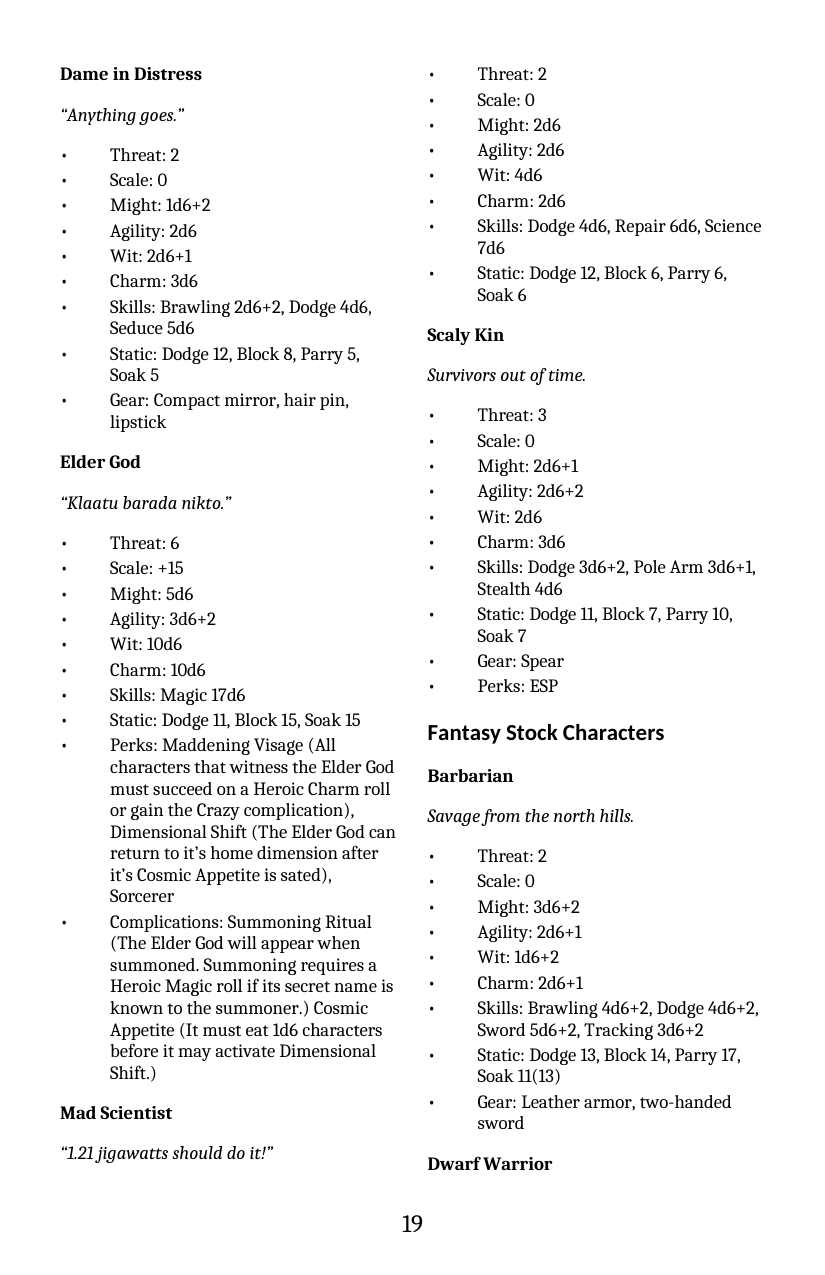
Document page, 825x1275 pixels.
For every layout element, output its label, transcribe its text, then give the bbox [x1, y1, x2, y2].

list Skills: Dodge 3d6+2, Pole Arm 3d6+1, Stealth 4d6 [427, 557, 765, 600]
list Might: 1d6+2 [60, 195, 397, 217]
list Scale: 0 [427, 89, 765, 111]
list Wit: 10d6 [60, 634, 397, 655]
list Static: Dodge 11, Block 15, Soak 15 [60, 710, 397, 731]
list Skills: Magic 17d6 [60, 684, 397, 706]
list Threat: 2 [427, 64, 765, 85]
list Gear: Spear [427, 651, 765, 672]
list Gear: Compact mirror, hair pin, lipstick [60, 390, 397, 433]
text Mad Scientist [60, 1102, 397, 1124]
text “Klaatu barada nikto.” [60, 492, 397, 514]
list Skills: Dodge 4d6, Repair 6d6, Science 7d6 [427, 216, 765, 259]
text Scaly Kin [427, 324, 765, 346]
list Agility: 2d6+1 [427, 922, 765, 943]
list Static: Dodge 12, Block 8, Parry 5, Soak 5 [60, 343, 397, 386]
list Charm: 3d6 [427, 532, 765, 553]
list Might: 3d6+2 [427, 896, 765, 918]
text Survivors out of time. [427, 365, 765, 386]
list Scale: 0 [427, 430, 765, 452]
list Static: Dodge 12, Block 6, Parry 6, Soak 6 [427, 262, 765, 306]
list Agility: 2d6 [427, 140, 765, 161]
list Scale: 0 [427, 871, 765, 893]
subtitle Fantasy Stock Characters [427, 718, 765, 746]
list Charm: 2d6+1 [427, 972, 765, 994]
list Threat: 2 [427, 846, 765, 867]
list Threat: 2 [60, 144, 397, 166]
list Wit: 2d6 [427, 506, 765, 528]
text Dwarf Warrior [427, 1153, 765, 1175]
list Scale: 0 [60, 170, 397, 191]
list Static: Dodge 11, Block 7, Parry 10, Soak 7 [427, 604, 765, 647]
list Threat: 6 [60, 532, 397, 554]
text Barbarian [427, 765, 765, 787]
text Savage from the north hills. [427, 805, 765, 827]
list Charm: 10d6 [60, 659, 397, 681]
list Skills: Brawling 4d6+2, Dodge 4d6+2, Sword 5d6+2, Tracking 3d6+2 [427, 998, 765, 1041]
list Might: 5d6 [60, 583, 397, 605]
list Charm: 3d6 [60, 271, 397, 292]
text “Anything goes.” [60, 104, 397, 126]
list Agility: 2d6+2 [427, 481, 765, 502]
list Wit: 2d6+1 [60, 246, 397, 267]
list Gear: Leather armor, two-handed sword [427, 1091, 765, 1134]
list Complications: Summoning Ritual (The Elder God will appear when summoned. Summoning requires a Heroic Magic roll if its secret name is known to the summoner.) Cosmic Appetite (It must eat 1d6 characters before it may activate Dimensional Shift.) [60, 911, 397, 1084]
text Elder God [60, 452, 397, 473]
list Charm: 2d6 [427, 190, 765, 212]
list Threat: 3 [427, 405, 765, 427]
list Might: 2d6 [427, 114, 765, 136]
list Static: Dodge 13, Block 14, Parry 17, Soak 11(13) [427, 1044, 765, 1088]
list Perks: Maddening Visage (All characters that witness the Elder God must succeed on a Heroic Charm roll or gain the Crazy complication), Dimensional Shift (The Elder God can return to it’s home dimension after it’s Cosmic Appetite is sated), Sorcerer [60, 735, 397, 907]
text “1.21 jigawatts should do it!” [60, 1143, 397, 1164]
text Dame in Distress [60, 64, 397, 85]
list Agility: 3d6+2 [60, 608, 397, 630]
list Agility: 2d6 [60, 220, 397, 242]
list Wit: 4d6 [427, 165, 765, 187]
list Scale: +15 [60, 558, 397, 579]
list Skills: Brawling 2d6+2, Dodge 4d6, Seduce 5d6 [60, 296, 397, 339]
list Wit: 1d6+2 [427, 947, 765, 968]
list Might: 2d6+1 [427, 456, 765, 477]
list Perks: ESP [427, 676, 765, 697]
